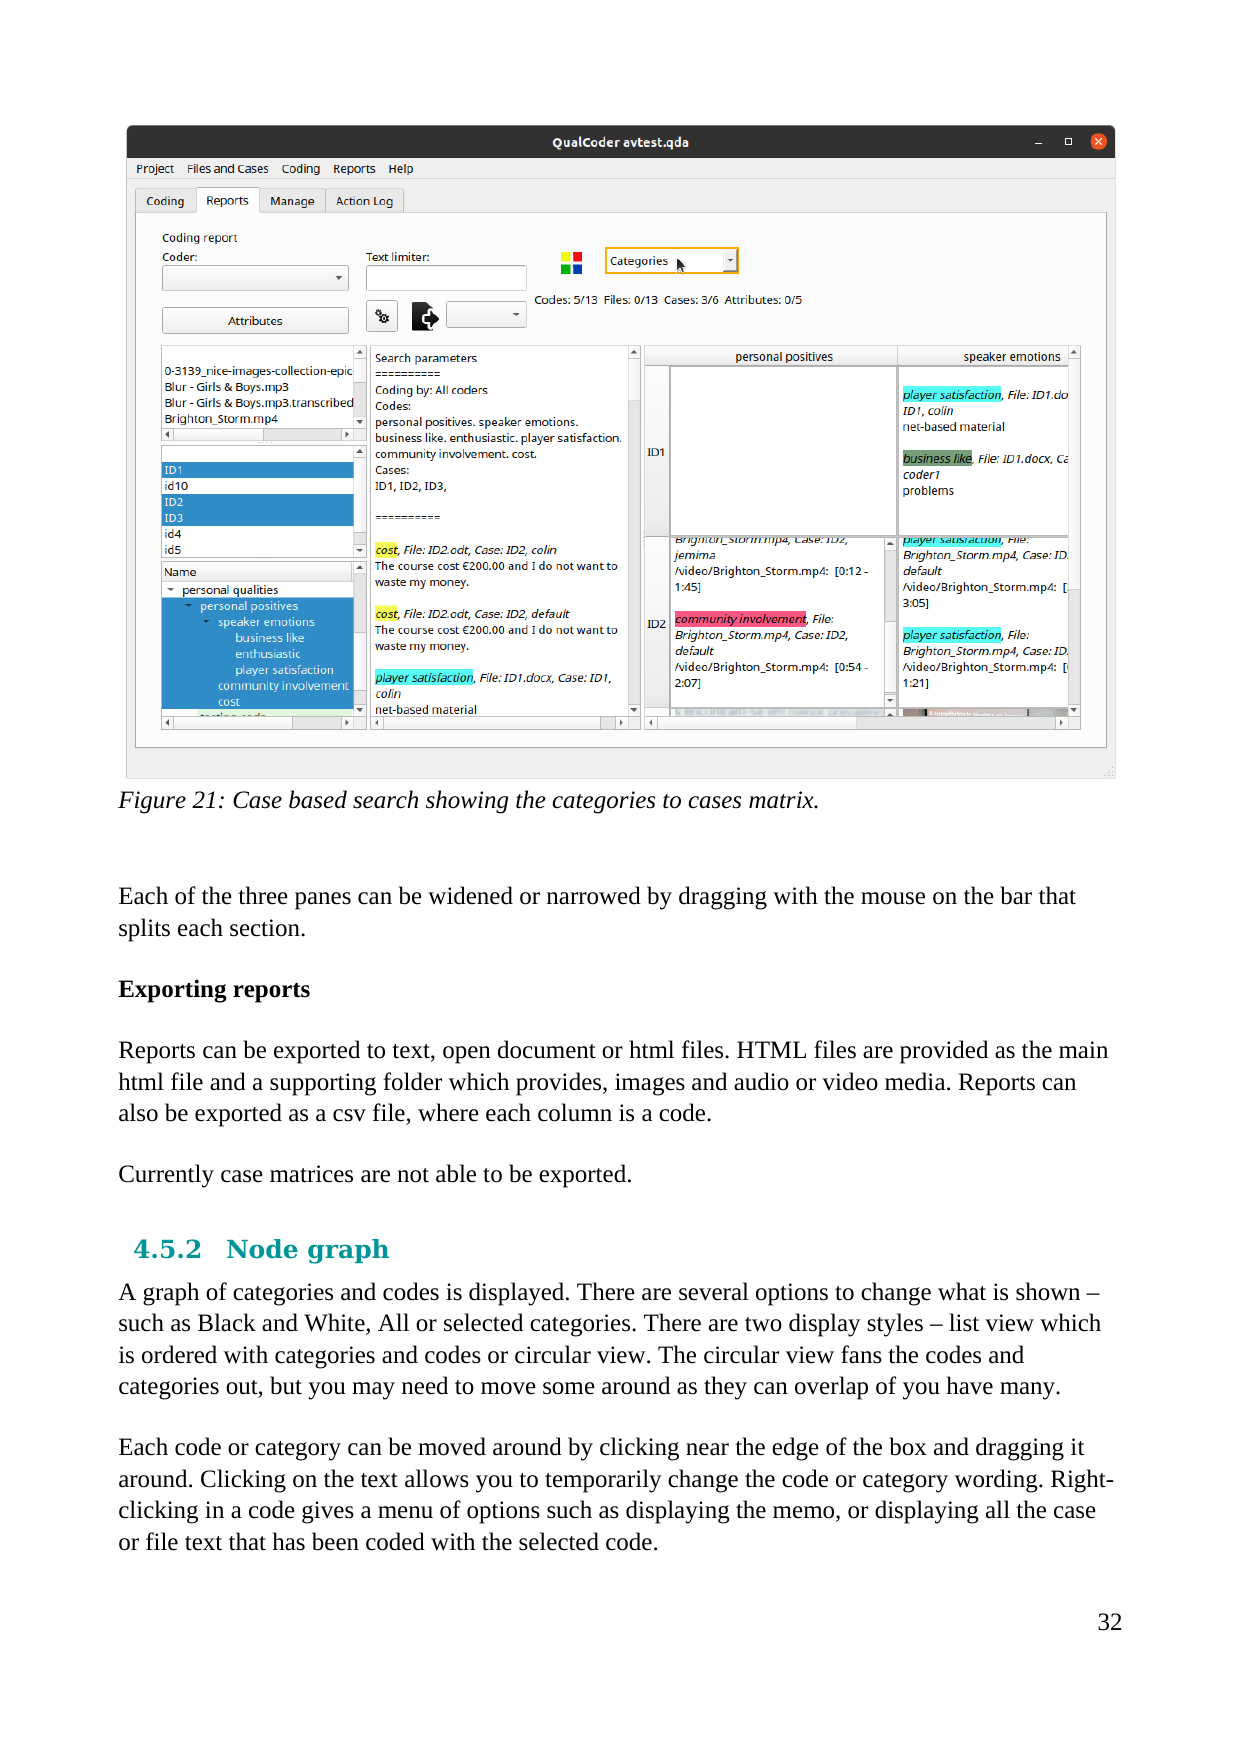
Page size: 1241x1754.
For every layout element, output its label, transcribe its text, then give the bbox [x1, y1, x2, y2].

text Currently case matrices are not able to be exported. [118, 1159, 1122, 1188]
picture [118, 118, 1123, 786]
text Figure 21: Case based search showing the categories to cases matrix. [118, 786, 1122, 814]
text Exporting reports [118, 974, 1122, 1003]
text Each code or category can be moved around by clicking near the edge of the box and dragging it around. Clicking on the text allows you to temporarily change the code or category wording. Right-clicking in a code gives a menu of options such as displaying the memo, or displaying all the case or file text that has been coded with the selected code. [118, 1432, 1122, 1556]
text A graph of categories and codes is displayed. There are several options to change what is shown – such as Black and White, All or selected categories. There are two display styles – list view which is ordered with categories and codes or circular view. The circular view fans the codes and categories out, but you may need to move some around as they can overlap of you have many. [118, 1277, 1122, 1400]
text Reports can be exported to text, open document or html files. HTML files are provided as the main html file and a supporting folder which provides, images and audio or video media. Reports can also be exported as a csv file, where each column is a code. [118, 1035, 1122, 1127]
subtitle Node graph [124, 1235, 1122, 1264]
text Each of the three panes can be widened or narrowed by dragging with the mouse on the bar that splits each section. [118, 881, 1122, 942]
